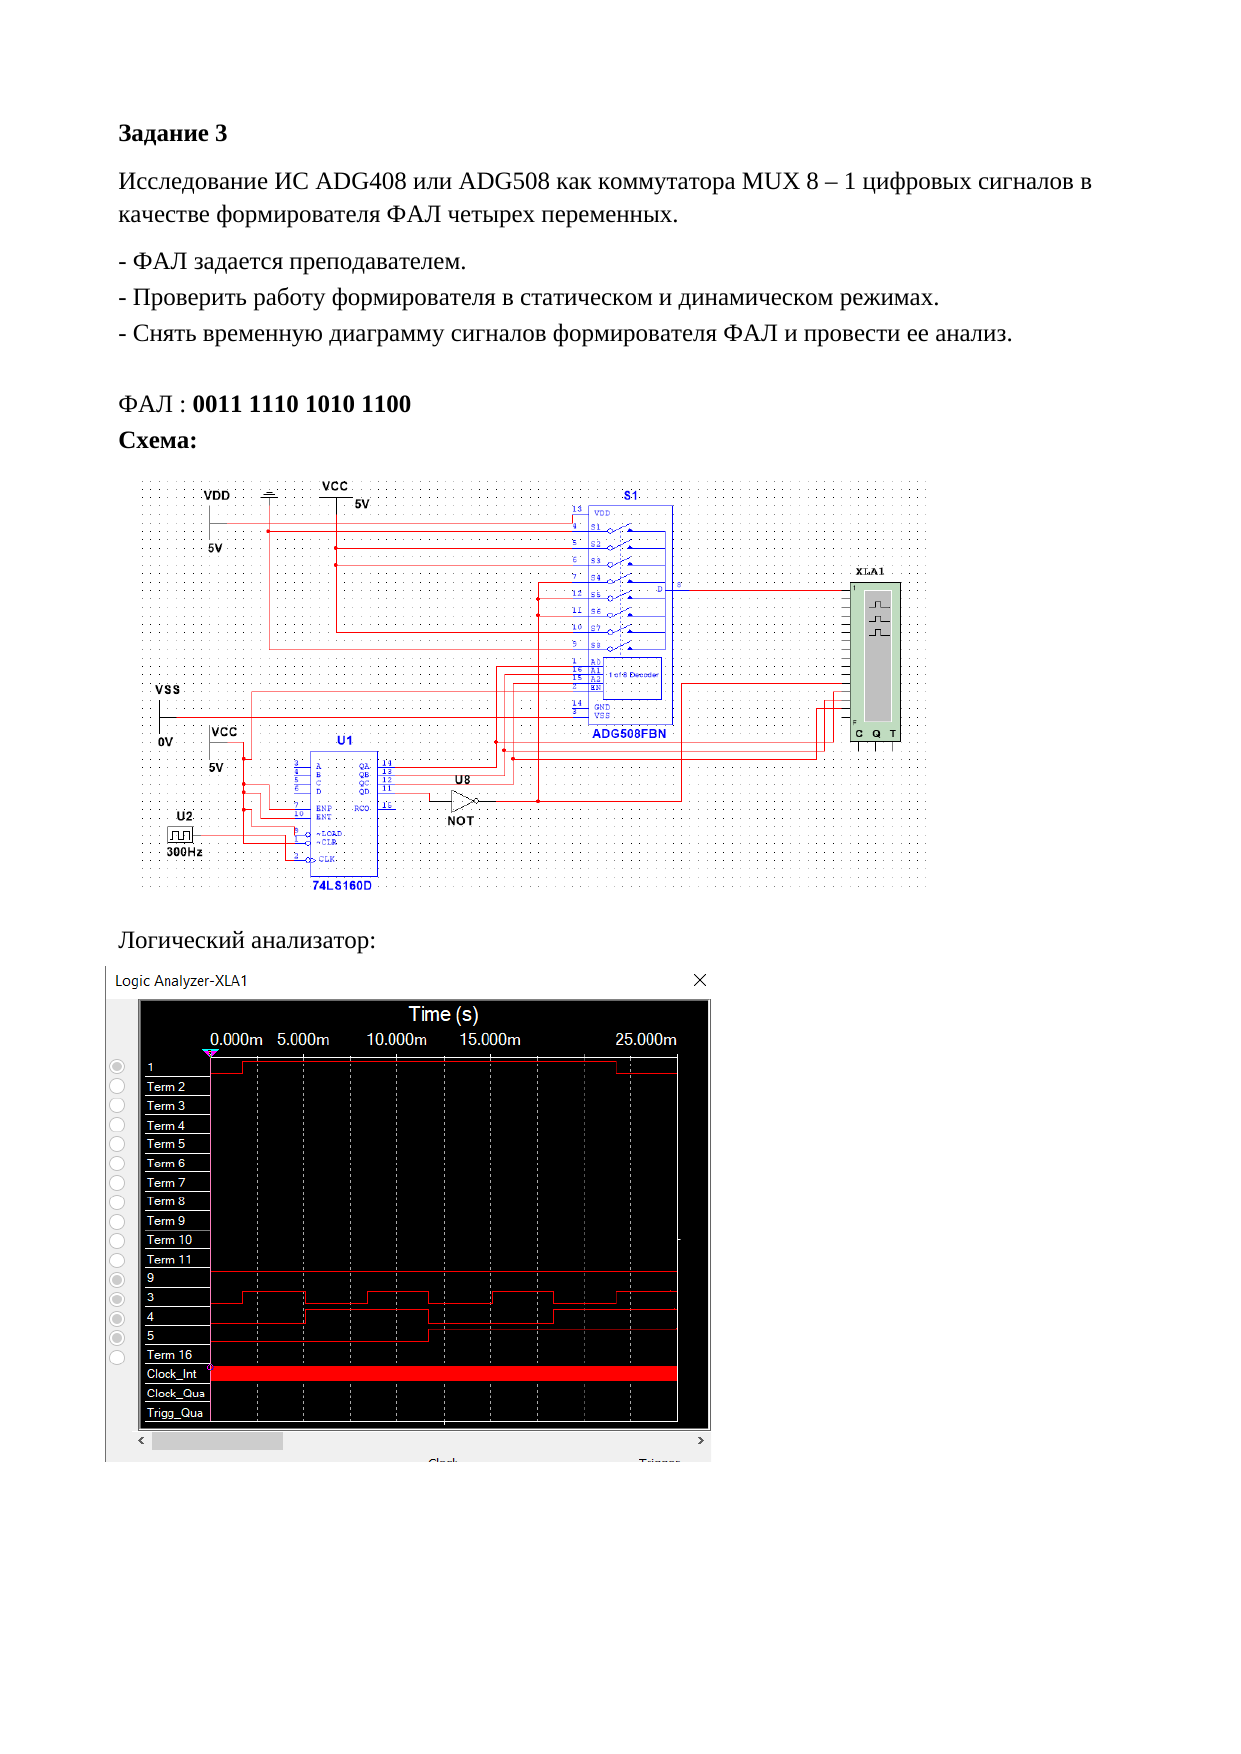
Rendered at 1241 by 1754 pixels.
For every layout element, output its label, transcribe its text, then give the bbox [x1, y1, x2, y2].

text - Проверить работу формирователя в статическом и динамическом режимах. [118, 282, 1122, 311]
text - Снять временную диаграмму сигналов формирователя ФАЛ и провести ее анализ. [118, 318, 1122, 347]
text Исследование ИС ADG408 или ADG508 как коммутатора MUX 8 – 1 цифровых сигналов в качестве формирователя ФАЛ четырех переменных. [118, 166, 1122, 227]
text Задание 3 [118, 118, 1122, 147]
text - ФАЛ задается преподавателем. [118, 246, 1122, 275]
picture [105, 966, 712, 1462]
picture [135, 477, 931, 893]
text Логический анализатор: [118, 925, 1122, 954]
text Схема: [118, 425, 1122, 454]
text ФАЛ : 0011 1110 1010 1100 [118, 389, 1122, 418]
